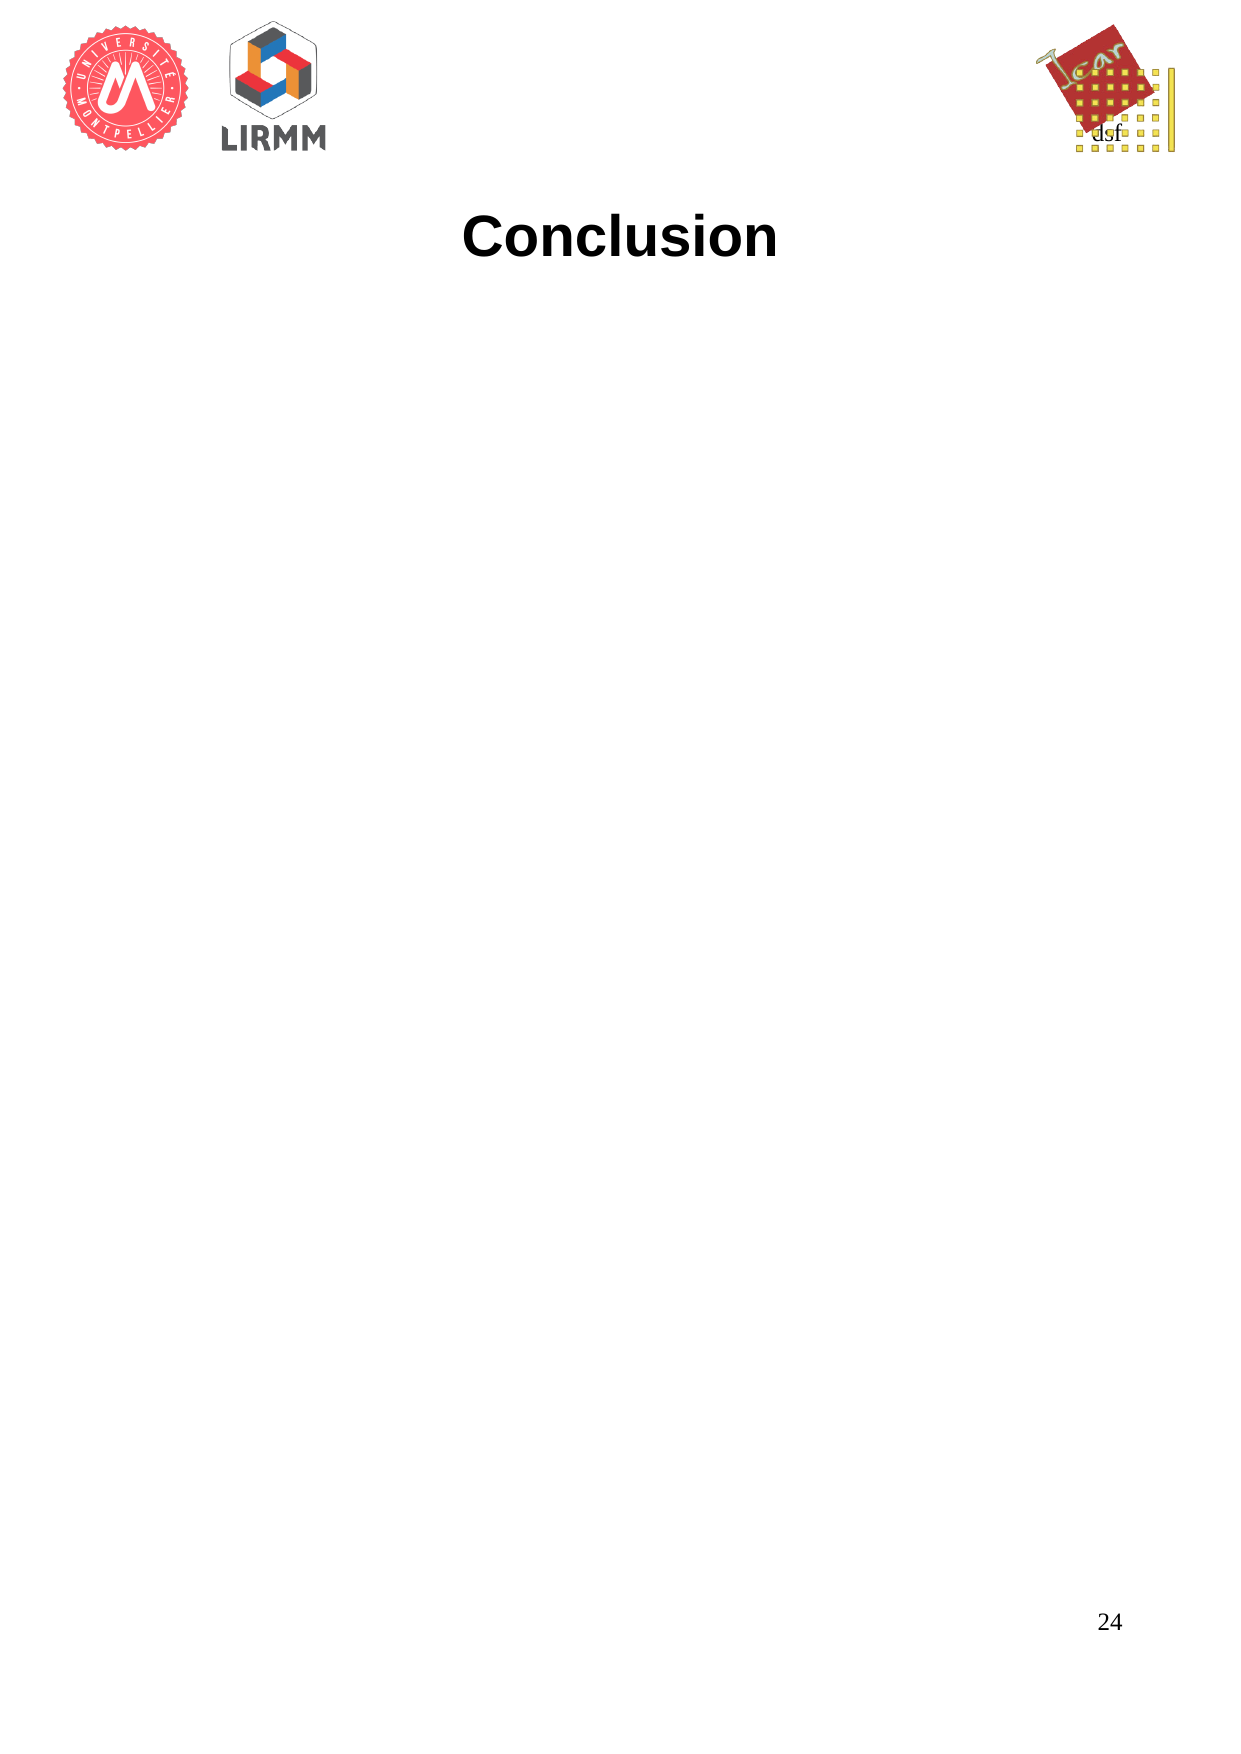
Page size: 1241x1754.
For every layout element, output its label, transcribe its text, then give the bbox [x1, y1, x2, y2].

picture [57, 13, 201, 156]
picture [1025, 6, 1177, 154]
picture [203, 16, 343, 155]
title Conclusion [118, 201, 1122, 268]
